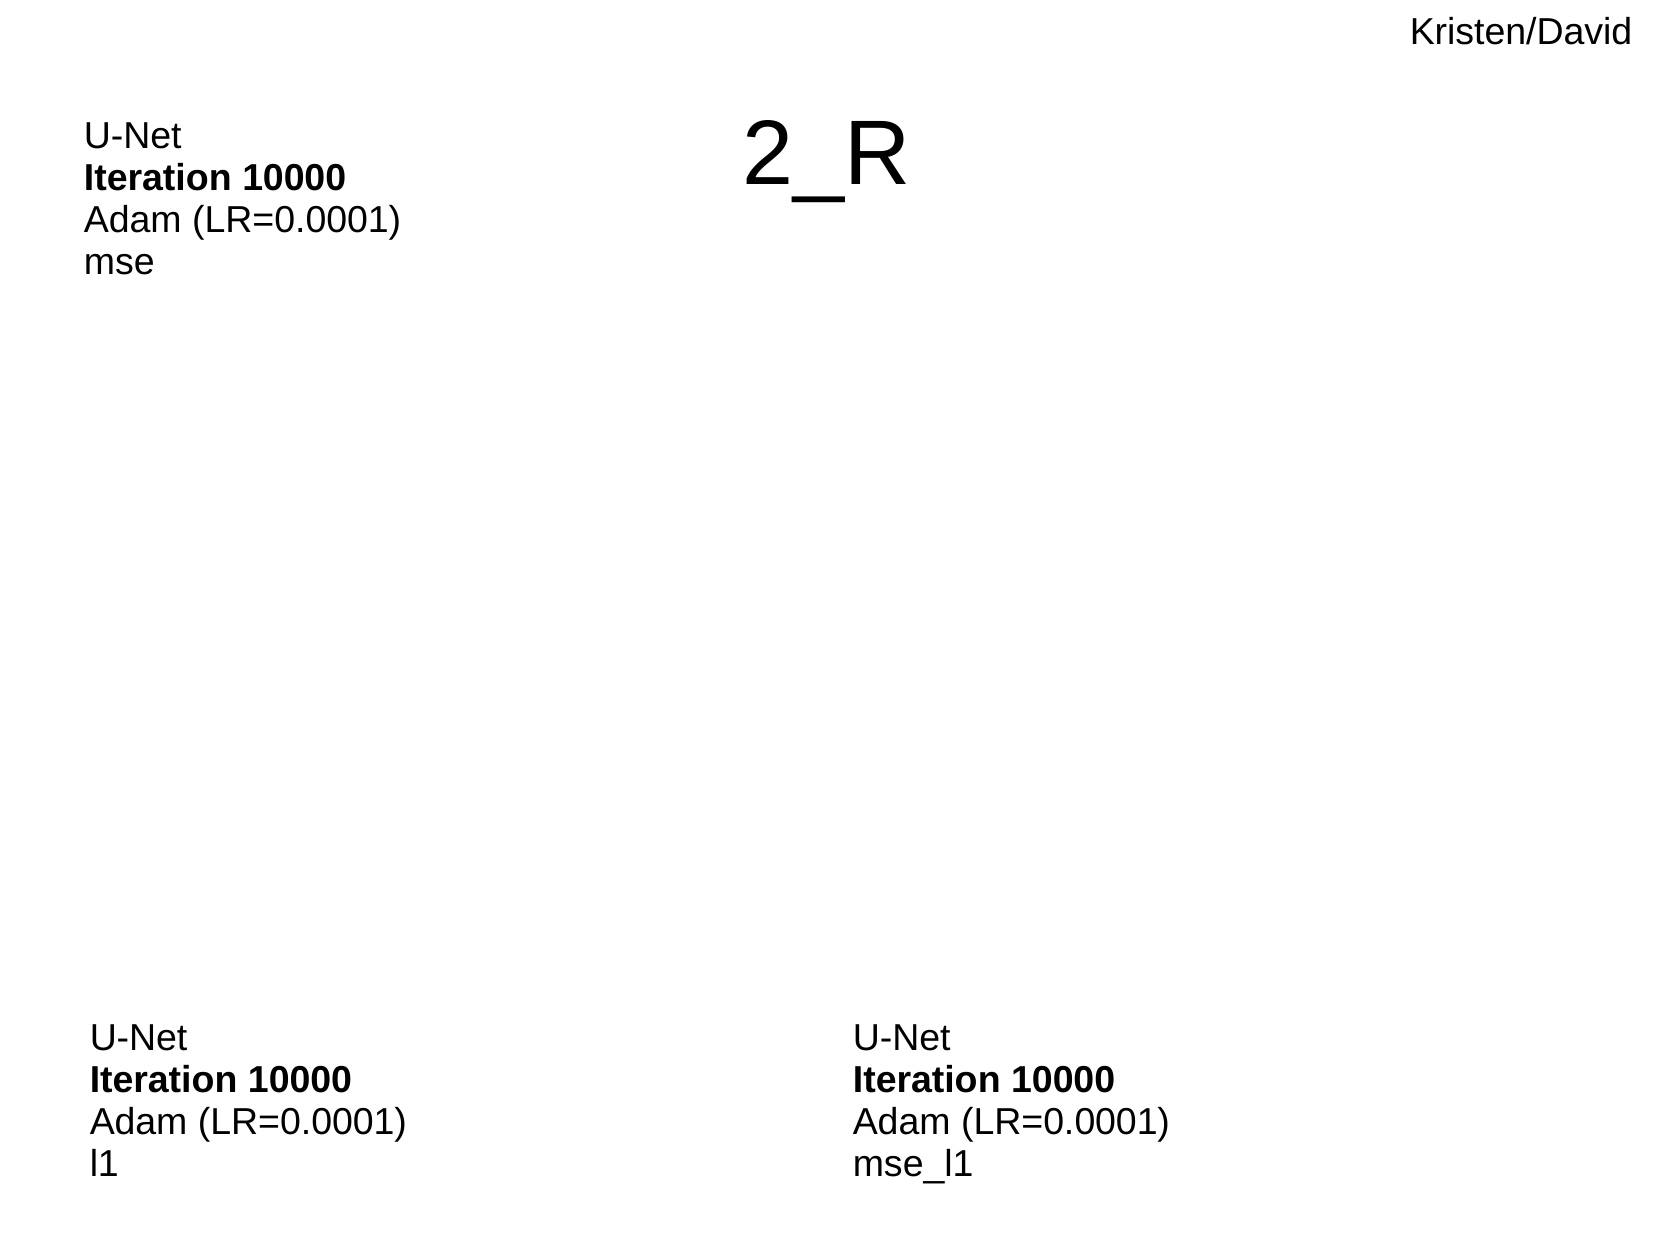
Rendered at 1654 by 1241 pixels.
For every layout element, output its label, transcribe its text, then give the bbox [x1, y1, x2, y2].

title 2_R [82, 49, 1571, 257]
text_box Kristen/David [1395, 3, 1648, 61]
text_box U-Net Iteration 10000 Adam (LR=0.0001) mse [69, 107, 416, 291]
text_box U-Net Iteration 10000 Adam (LR=0.0001) l1 [75, 1009, 422, 1192]
text_box U-Net Iteration 10000 Adam (LR=0.0001) mse_l1 [838, 1009, 1186, 1192]
